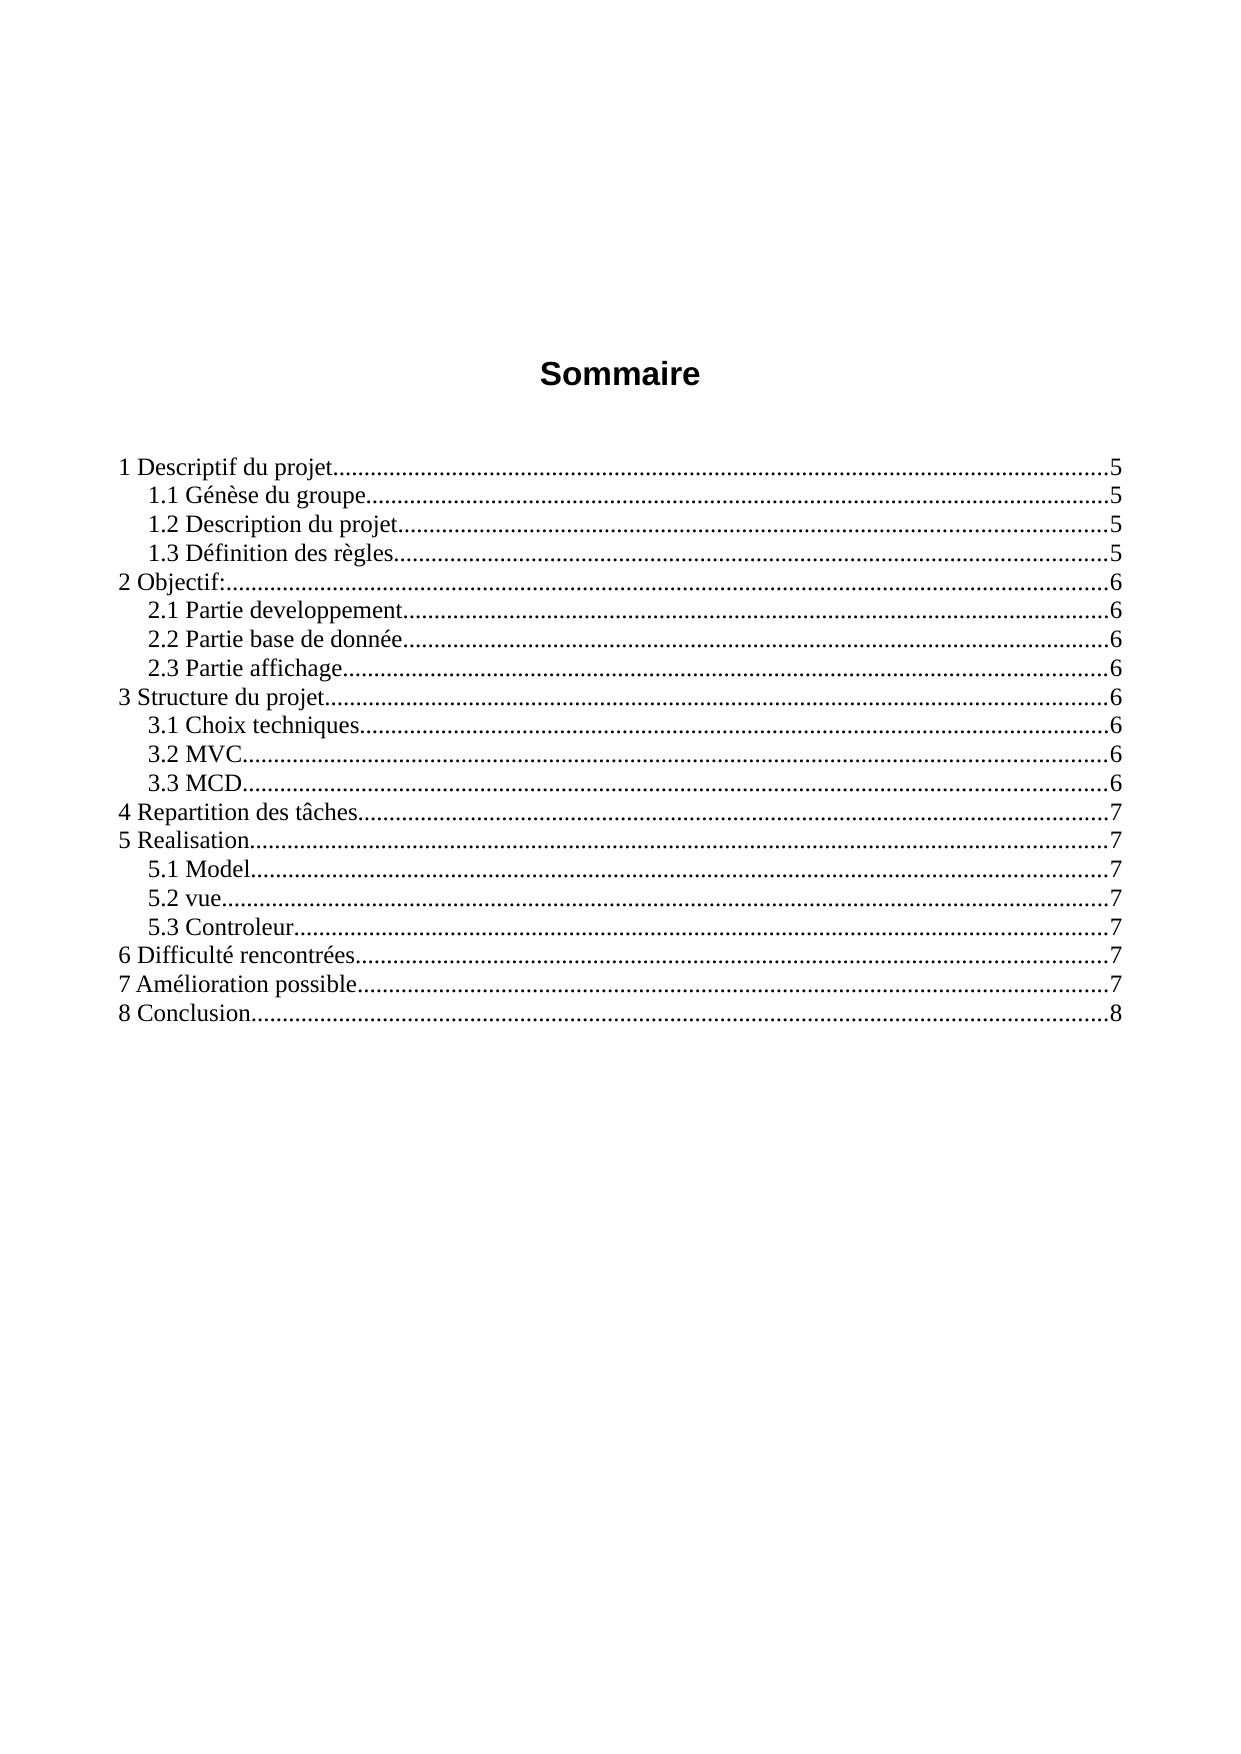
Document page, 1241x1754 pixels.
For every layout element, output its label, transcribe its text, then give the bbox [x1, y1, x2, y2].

text 5 Realisation 7 [118, 826, 1122, 854]
text 5.2 vue 7 [148, 883, 1122, 912]
text 2 Objectif: 6 [118, 567, 1122, 596]
text 5.1 Model 7 [148, 854, 1122, 883]
text 3.1 Choix techniques 6 [148, 711, 1122, 739]
text 2.2 Partie base de donnée 6 [148, 624, 1122, 653]
subtitle Sommaire [118, 354, 1122, 393]
text 3 Structure du projet 6 [118, 682, 1122, 711]
text 3.3 MCD 6 [148, 768, 1122, 797]
text 1.2 Description du projet 5 [148, 509, 1122, 538]
text 1 Descriptif du projet 5 [118, 452, 1122, 481]
text 6 Difficulté rencontrées 7 [118, 941, 1122, 969]
text 3.2 MVC 6 [148, 739, 1122, 768]
text 7 Amélioration possible 7 [118, 969, 1122, 998]
text 2.1 Partie developpement 6 [148, 596, 1122, 624]
text 5.3 Controleur 7 [148, 912, 1122, 941]
text 1.3 Définition des règles 5 [148, 538, 1122, 567]
text 4 Repartition des tâches 7 [118, 797, 1122, 826]
text 2.3 Partie affichage 6 [148, 653, 1122, 682]
text 1.1 Génèse du groupe 5 [148, 481, 1122, 509]
text 8 Conclusion 8 [118, 998, 1122, 1027]
